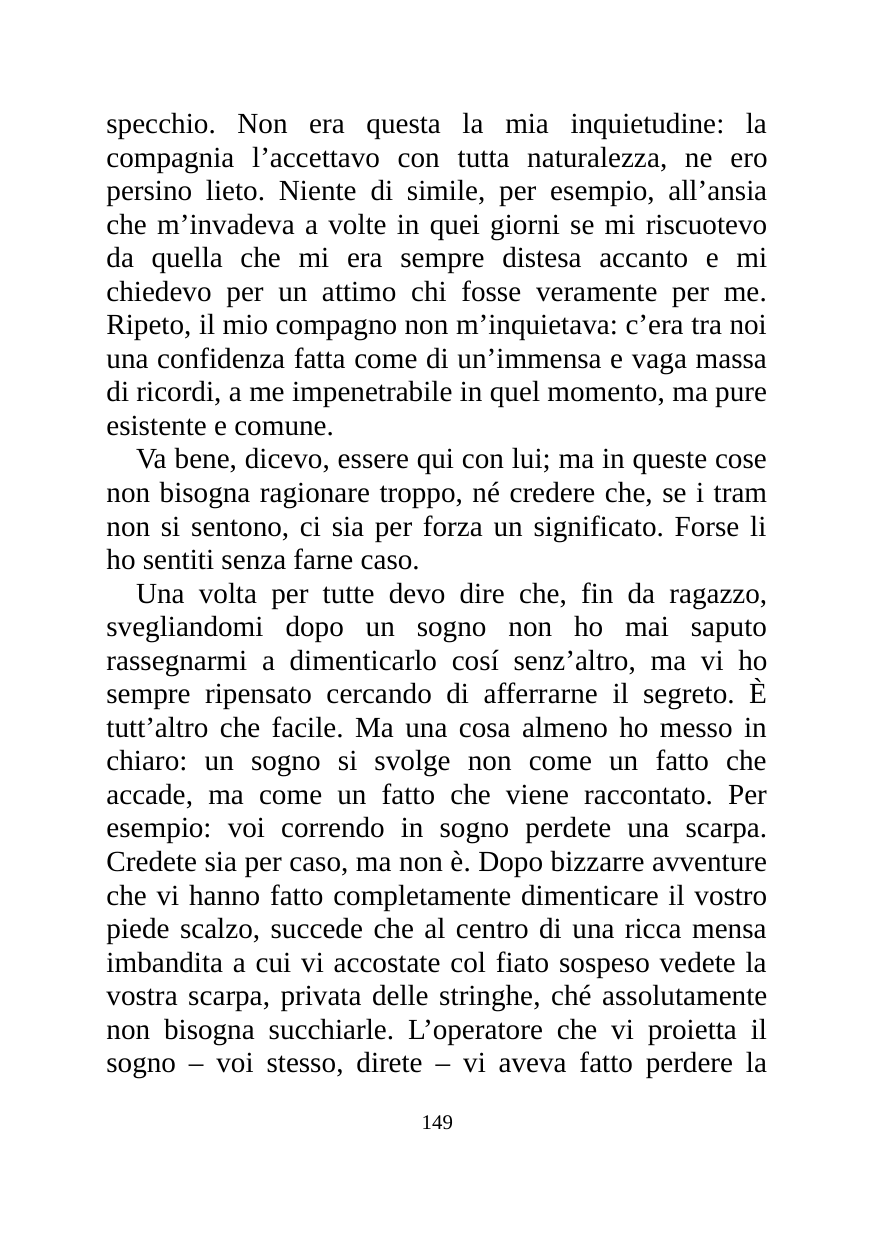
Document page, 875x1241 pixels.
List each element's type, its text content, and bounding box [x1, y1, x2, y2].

text Una volta per tutte devo dire che, fin da ragazzo, svegliandomi dopo un sogno non ho mai saputo rassegnarmi a dimenticarlo cosí senz’altro, ma vi ho sempre ripensato cercando di afferrarne il segreto. È tutt’altro che facile. Ma una cosa almeno ho messo in chiaro: un sogno si svolge non come un fatto che accade, ma come un fatto che viene raccontato. Per esempio: voi correndo in sogno perdete una scarpa. Credete sia per caso, ma non è. Dopo bizzarre avventure che vi hanno fatto completamente dimenticare il vostro piede scalzo, succede che al centro di una ricca mensa imbandita a cui vi accostate col fiato sospeso vedete la vostra scarpa, privata delle stringhe, ché assolutamente non bisogna succhiarle. L’operatore che vi proietta il sogno – voi stesso, direte – vi aveva fatto perdere la [106, 576, 768, 1079]
text Va bene, dicevo, essere qui con lui; ma in queste cose non bisogna ragionare troppo, né credere che, se i tram non si sentono, ci sia per forza un significato. Forse li ho sentiti senza farne caso. [106, 442, 768, 576]
text specchio. Non era questa la mia inquietudine: la compagnia l’accettavo con tutta naturalezza, ne ero persino lieto. Niente di simile, per esempio, all’ansia che m’invadeva a volte in quei giorni se mi riscuotevo da quella che mi era sempre distesa accanto e mi chiedevo per un attimo chi fosse veramente per me. Ripeto, il mio compagno non m’inquietava: c’era tra noi una confidenza fatta come di un’immensa e vaga massa di ricordi, a me impenetrabile in quel momento, ma pure esistente e comune. [106, 106, 768, 442]
